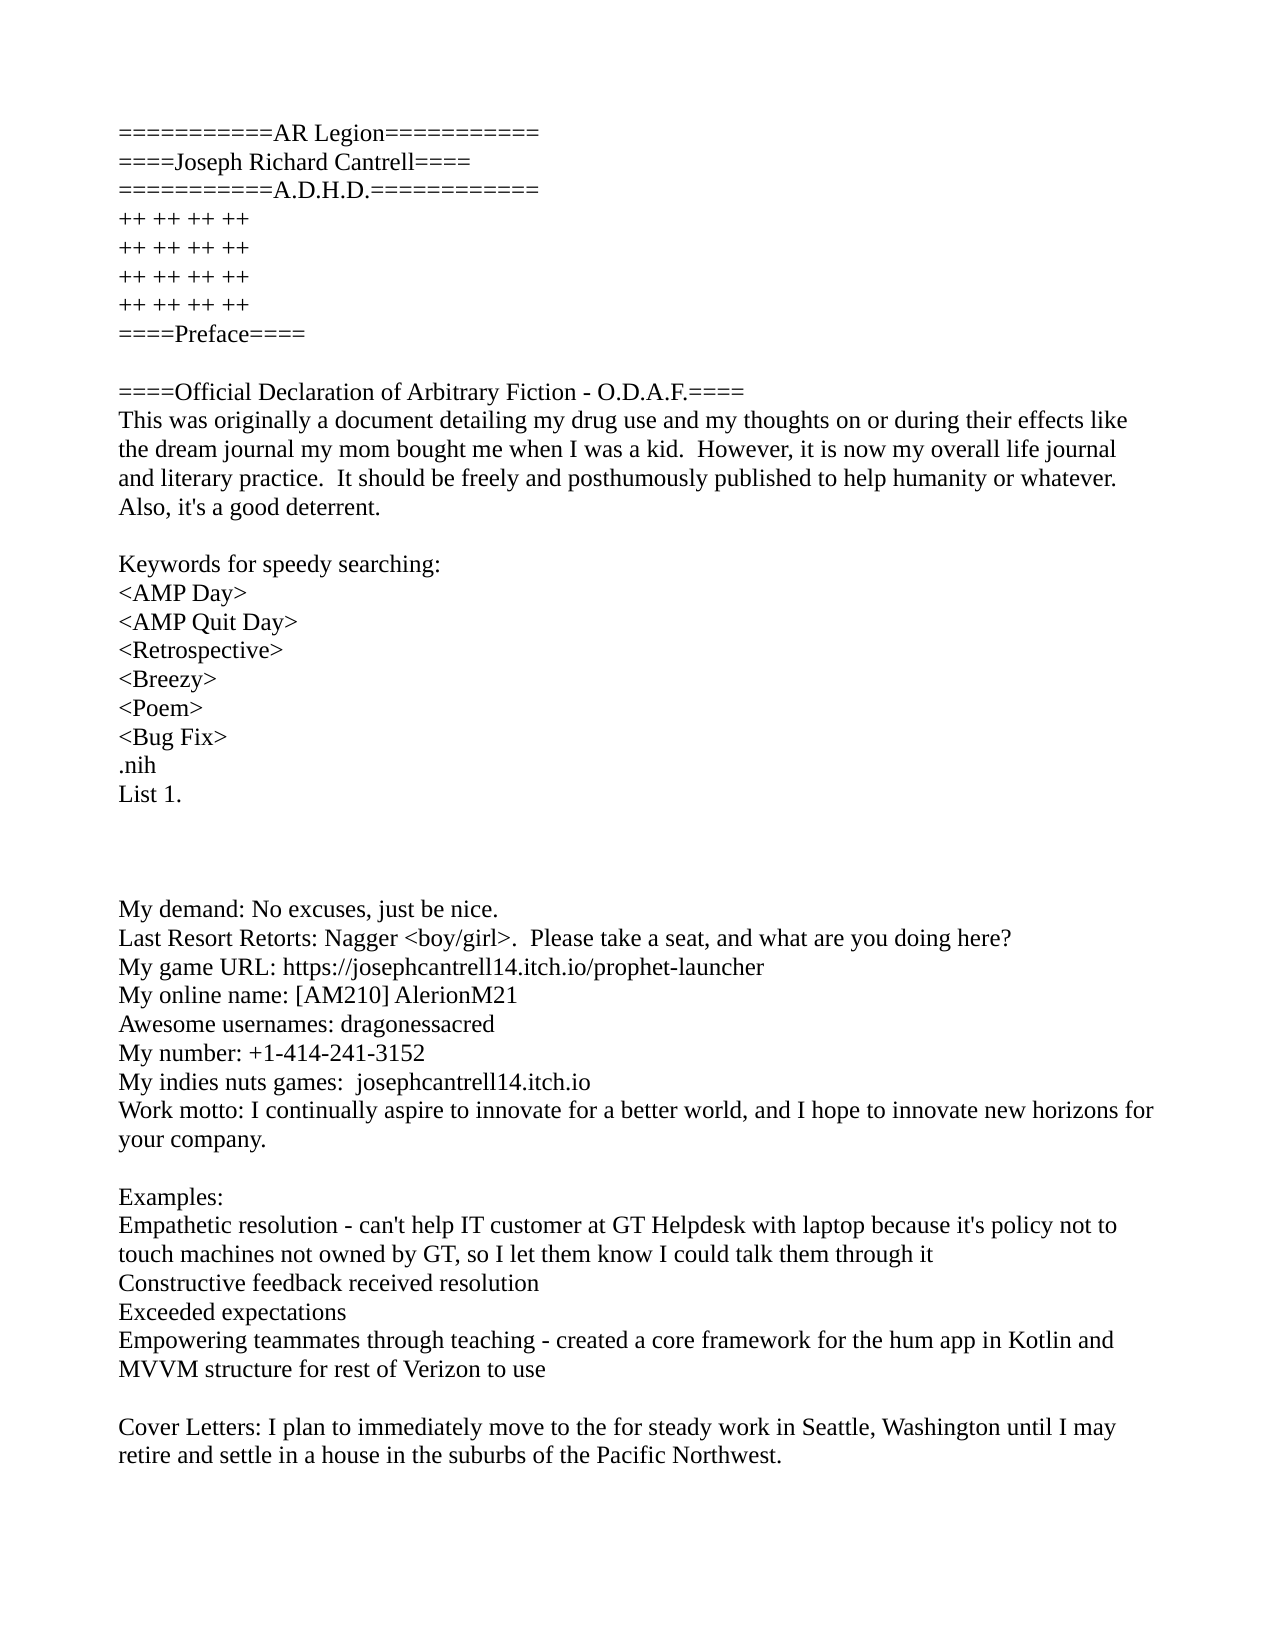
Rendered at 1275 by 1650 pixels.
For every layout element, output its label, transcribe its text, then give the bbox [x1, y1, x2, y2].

text .nih [118, 751, 1157, 779]
text <AMP Quit Day> [118, 607, 1157, 636]
text Awesome usernames: dragonessacred [118, 1009, 1157, 1038]
text ===========A.D.H.D.============ [118, 176, 1157, 204]
text ++ ++ ++ ++ [118, 204, 1157, 233]
text This was originally a document detailing my drug use and my thoughts on or during their effects like the dream journal my mom bought me when I was a kid. However, it is now my overall life journal and literary practice. It should be freely and posthumously published to help humanity or whatever. Also, it's a good deterrent. [118, 406, 1157, 521]
text My game URL: https://josephcantrell14.itch.io/prophet-launcher [118, 952, 1157, 981]
text ====Official Declaration of Arbitrary Fiction - O.D.A.F.==== [118, 377, 1157, 406]
text <Retrospective> [118, 636, 1157, 664]
text List 1. [118, 779, 1157, 808]
text Last Resort Retorts: Nagger <boy/girl>. Please take a seat, and what are you doing here? [118, 923, 1157, 952]
text Exceeded expectations [118, 1297, 1157, 1326]
text <Bug Fix> [118, 722, 1157, 751]
text Cover Letters: I plan to immediately move to the for steady work in Seattle, Washington until I may retire and settle in a house in the suburbs of the Pacific Northwest. [118, 1412, 1157, 1469]
text Empowering teammates through teaching - created a core framework for the hum app in Kotlin and MVVM structure for rest of Verizon to use [118, 1326, 1157, 1383]
text My demand: No excuses, just be nice. [118, 894, 1157, 923]
text ++ ++ ++ ++ [118, 291, 1157, 319]
text Examples: [118, 1182, 1157, 1211]
text ====Preface==== [118, 319, 1157, 348]
text <AMP Day> [118, 578, 1157, 607]
text Keywords for speedy searching: [118, 549, 1157, 578]
text ====Joseph Richard Cantrell==== [118, 147, 1157, 176]
text ++ ++ ++ ++ [118, 262, 1157, 291]
text Empathetic resolution - can't help IT customer at GT Helpdesk with laptop because it's policy not to touch machines not owned by GT, so I let them know I could talk them through it [118, 1211, 1157, 1268]
text ===========AR Legion=========== [118, 118, 1157, 147]
text ++ ++ ++ ++ [118, 233, 1157, 262]
text My number: +1-414-241-3152 [118, 1038, 1157, 1067]
text My indies nuts games: josephcantrell14.itch.io [118, 1067, 1157, 1096]
text My online name: [AM210] AlerionM21 [118, 981, 1157, 1009]
text <Poem> [118, 693, 1157, 722]
text <Breezy> [118, 664, 1157, 693]
text Work motto: I continually aspire to innovate for a better world, and I hope to innovate new horizons for your company. [118, 1096, 1157, 1153]
text Constructive feedback received resolution [118, 1268, 1157, 1297]
